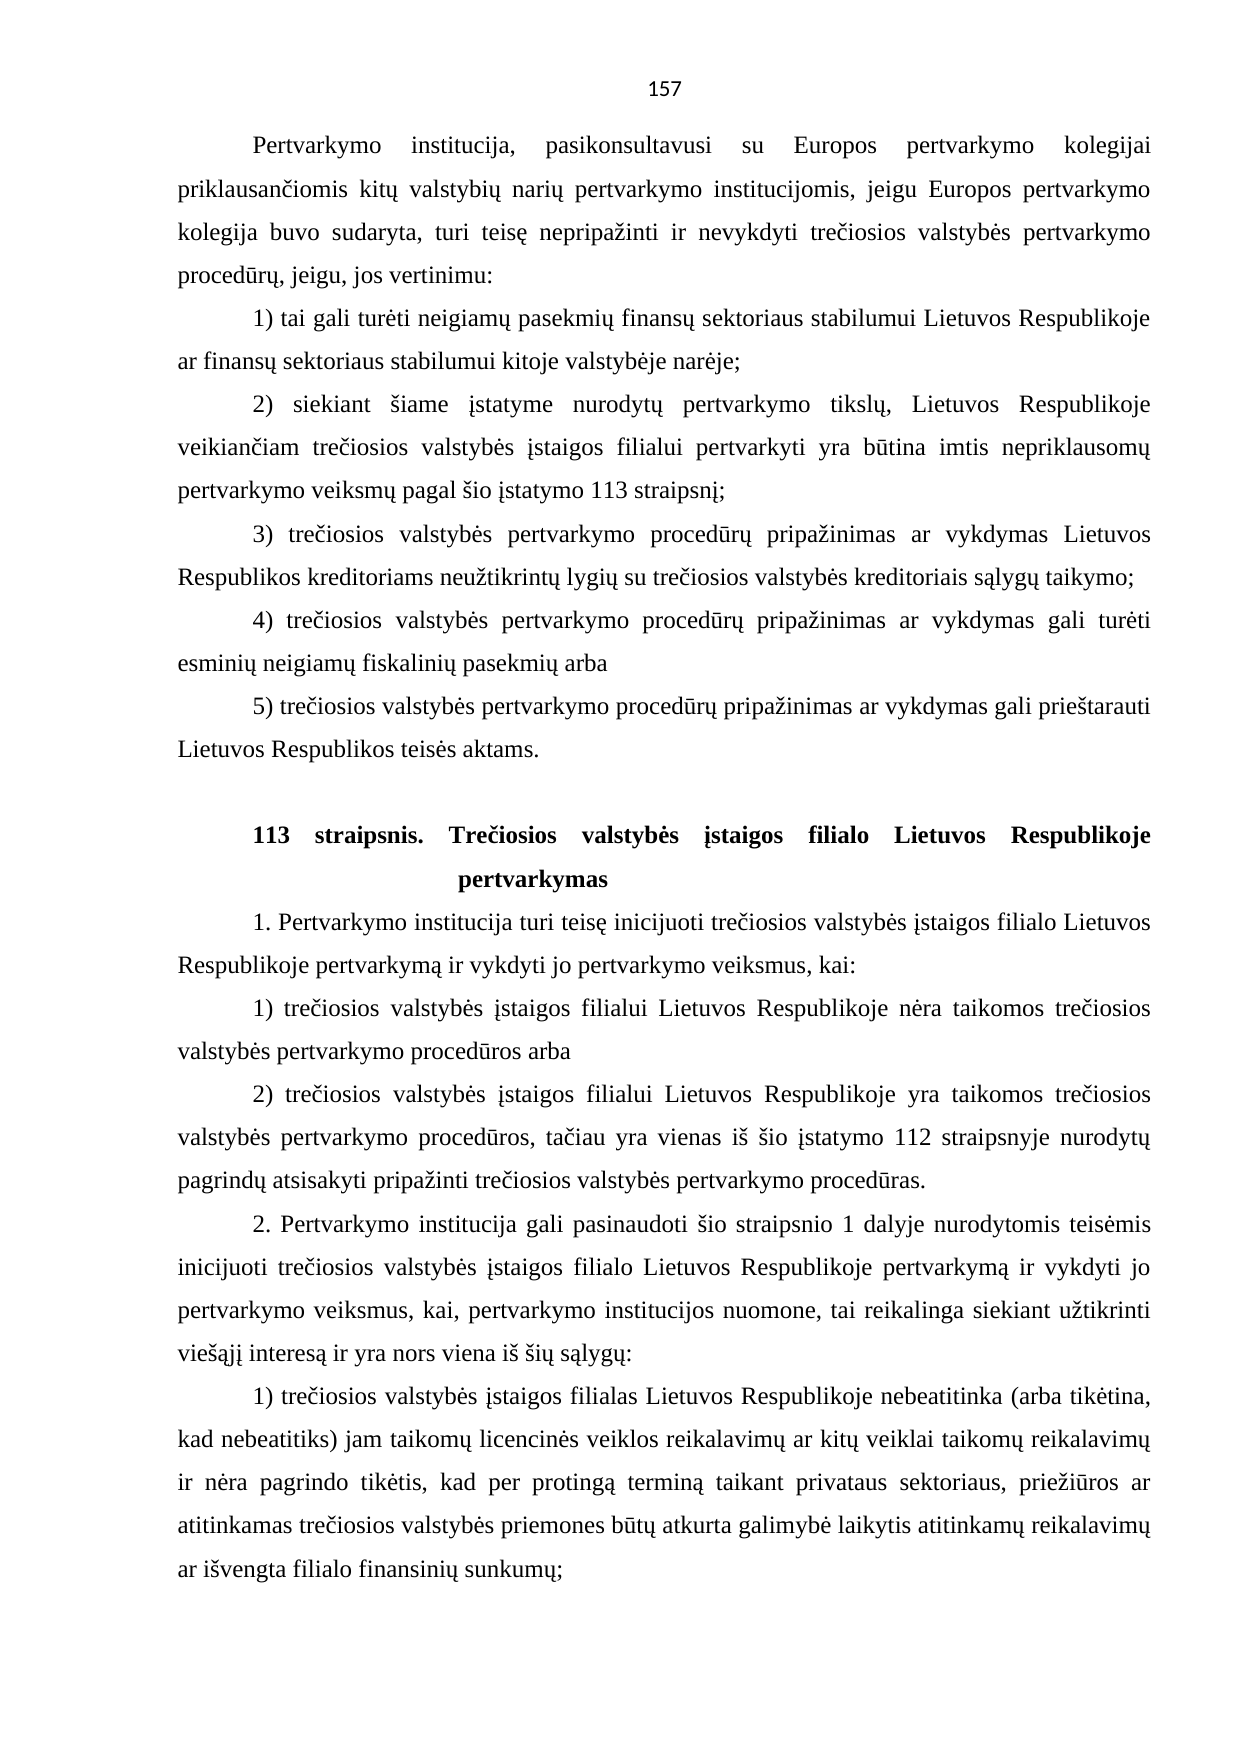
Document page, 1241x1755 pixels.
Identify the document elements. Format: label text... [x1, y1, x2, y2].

text Pertvarkymo institucija, pasikonsultavusi su Europos pertvarkymo kolegijai priklausančiomis kitų valstybių narių pertvarkymo institucijomis, jeigu Europos pertvarkymo kolegija buvo sudaryta, turi teisę nepripažinti ir nevykdyti trečiosios valstybės pertvarkymo procedūrų, jeigu, jos vertinimu: [177, 131, 1152, 289]
text 1) tai gali turėti neigiamų pasekmių finansų sektoriaus stabilumui Lietuvos Respublikoje ar finansų sektoriaus stabilumui kitoje valstybėje narėje; [177, 303, 1152, 375]
text 1) trečiosios valstybės įstaigos filialui Lietuvos Respublikoje nėra taikomos trečiosios valstybės pertvarkymo procedūros arba [177, 993, 1152, 1065]
text 113 straipsnis. Trečiosios valstybės įstaigos filialo Lietuvos Respublikoje pertvarkymas [252, 821, 1152, 892]
text 2) siekiant šiame įstatyme nurodytų pertvarkymo tikslų, Lietuvos Respublikoje veikiančiam trečiosios valstybės įstaigos filialui pertvarkyti yra būtina imtis nepriklausomų pertvarkymo veiksmų pagal šio įstatymo 113 straipsnį; [177, 389, 1152, 504]
text 2. Pertvarkymo institucija gali pasinaudoti šio straipsnio 1 dalyje nurodytomis teisėmis inicijuoti trečiosios valstybės įstaigos filialo Lietuvos Respublikoje pertvarkymą ir vykdyti jo pertvarkymo veiksmus, kai, pertvarkymo institucijos nuomone, tai reikalinga siekiant užtikrinti viešąjį interesą ir yra nors viena iš šių sąlygų: [177, 1209, 1152, 1367]
text 4) trečiosios valstybės pertvarkymo procedūrų pripažinimas ar vykdymas gali turėti esminių neigiamų fiskalinių pasekmių arba [177, 605, 1152, 677]
text 1) trečiosios valstybės įstaigos filialas Lietuvos Respublikoje nebeatitinka (arba tikėtina, kad nebeatitiks) jam taikomų licencinės veiklos reikalavimų ar kitų veiklai taikomų reikalavimų ir nėra pagrindo tikėtis, kad per protingą terminą taikant privataus sektoriaus, priežiūros ar atitinkamas trečiosios valstybės priemones būtų atkurta galimybė laikytis atitinkamų reikalavimų ar išvengta filialo finansinių sunkumų; [177, 1381, 1152, 1582]
text 5) trečiosios valstybės pertvarkymo procedūrų pripažinimas ar vykdymas gali prieštarauti Lietuvos Respublikos teisės aktams. [177, 691, 1152, 763]
text 2) trečiosios valstybės įstaigos filialui Lietuvos Respublikoje yra taikomos trečiosios valstybės pertvarkymo procedūros, tačiau yra vienas iš šio įstatymo 112 straipsnyje nurodytų pagrindų atsisakyti pripažinti trečiosios valstybės pertvarkymo procedūras. [177, 1079, 1152, 1194]
text 3) trečiosios valstybės pertvarkymo procedūrų pripažinimas ar vykdymas Lietuvos Respublikos kreditoriams neužtikrintų lygių su trečiosios valstybės kreditoriais sąlygų taikymo; [177, 519, 1152, 591]
text 1. Pertvarkymo institucija turi teisę inicijuoti trečiosios valstybės įstaigos filialo Lietuvos Respublikoje pertvarkymą ir vykdyti jo pertvarkymo veiksmus, kai: [177, 907, 1152, 979]
